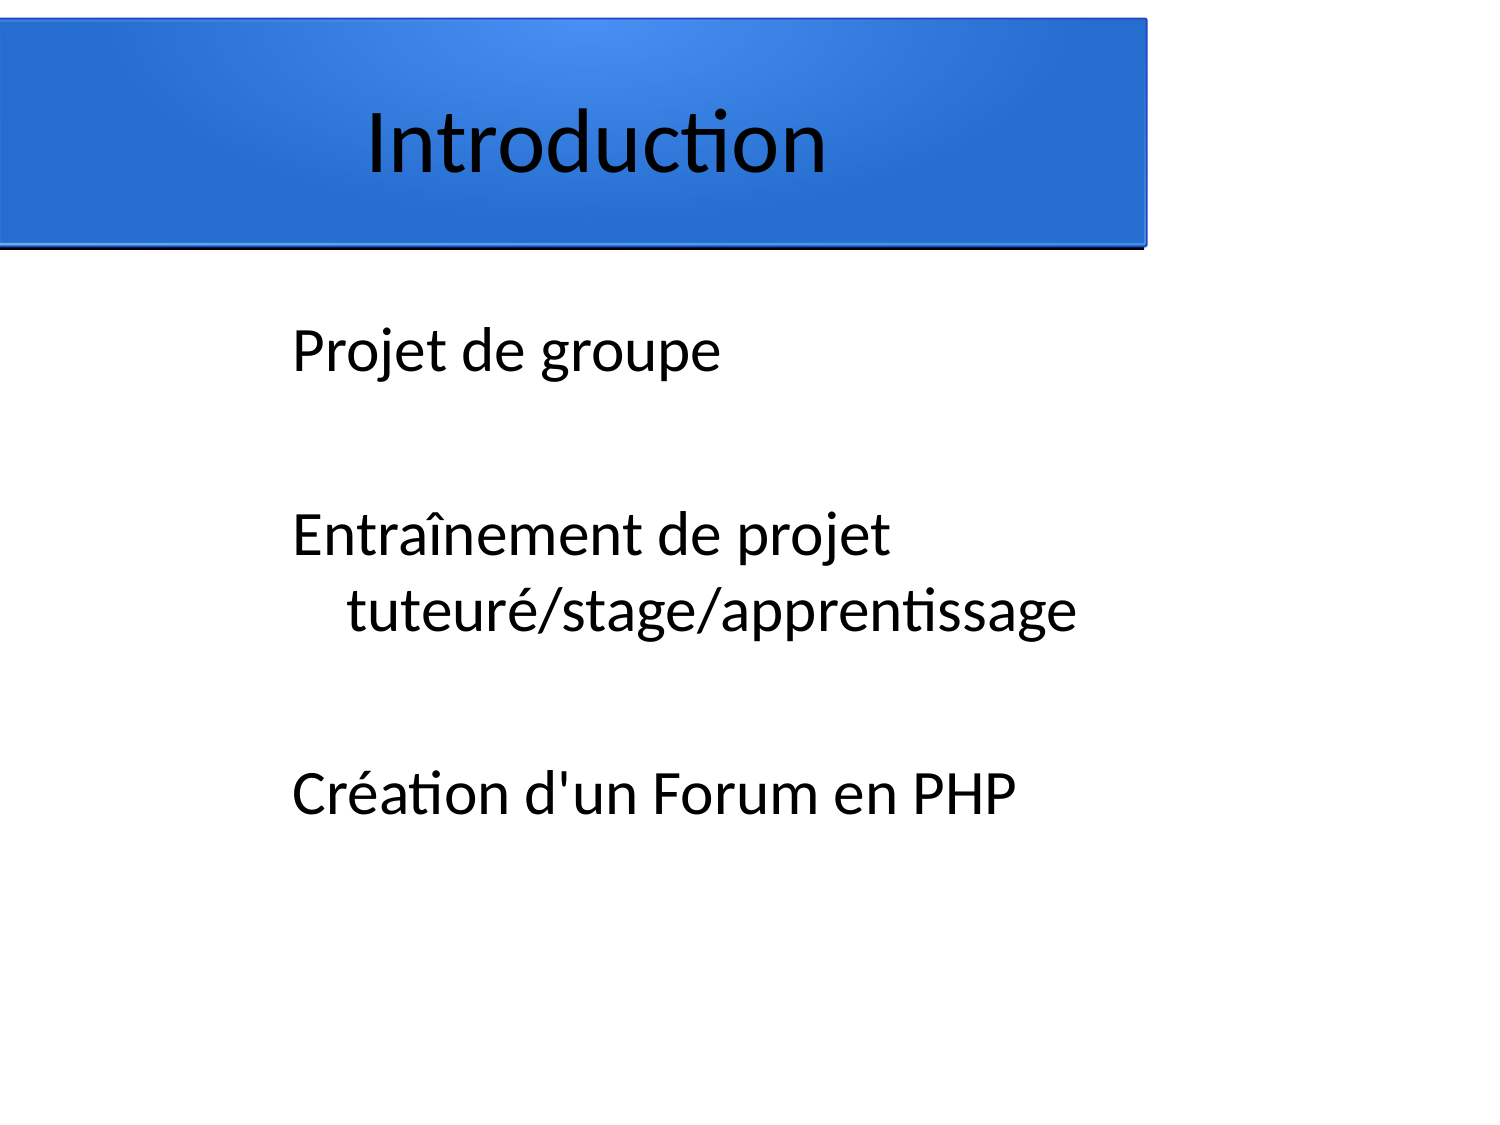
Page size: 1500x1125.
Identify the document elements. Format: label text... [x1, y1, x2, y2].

list Projet de groupe Entraînement de projet tuteuré/stage/apprentissage Création d'un Forum en PHP [224, 300, 1102, 967]
title Introduction [75, 42, 1120, 229]
